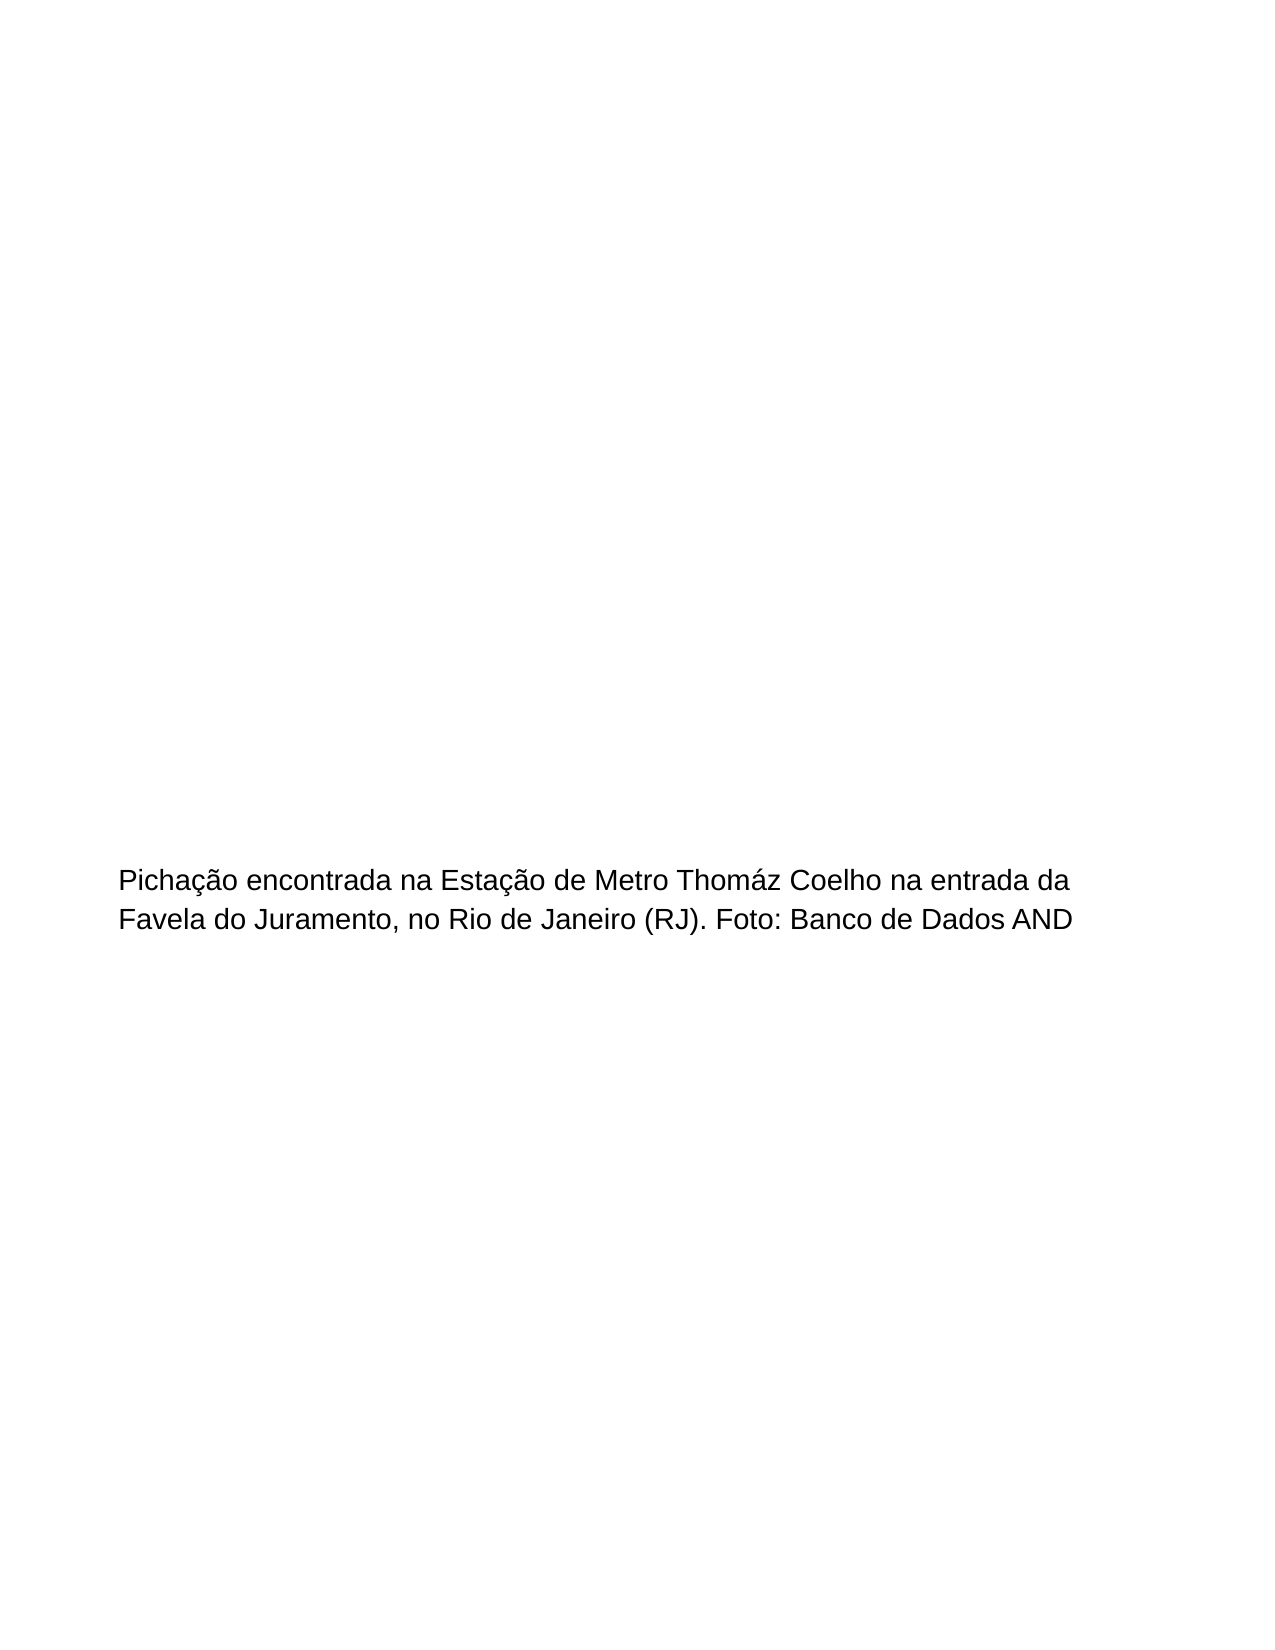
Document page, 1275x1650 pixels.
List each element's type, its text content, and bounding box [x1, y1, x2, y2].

text Pichação encontrada na Estação de Metro Thomáz Coelho na entrada da Favela do Juramento, no Rio de Janeiro (RJ). Foto: Banco de Dados AND [118, 863, 1157, 935]
